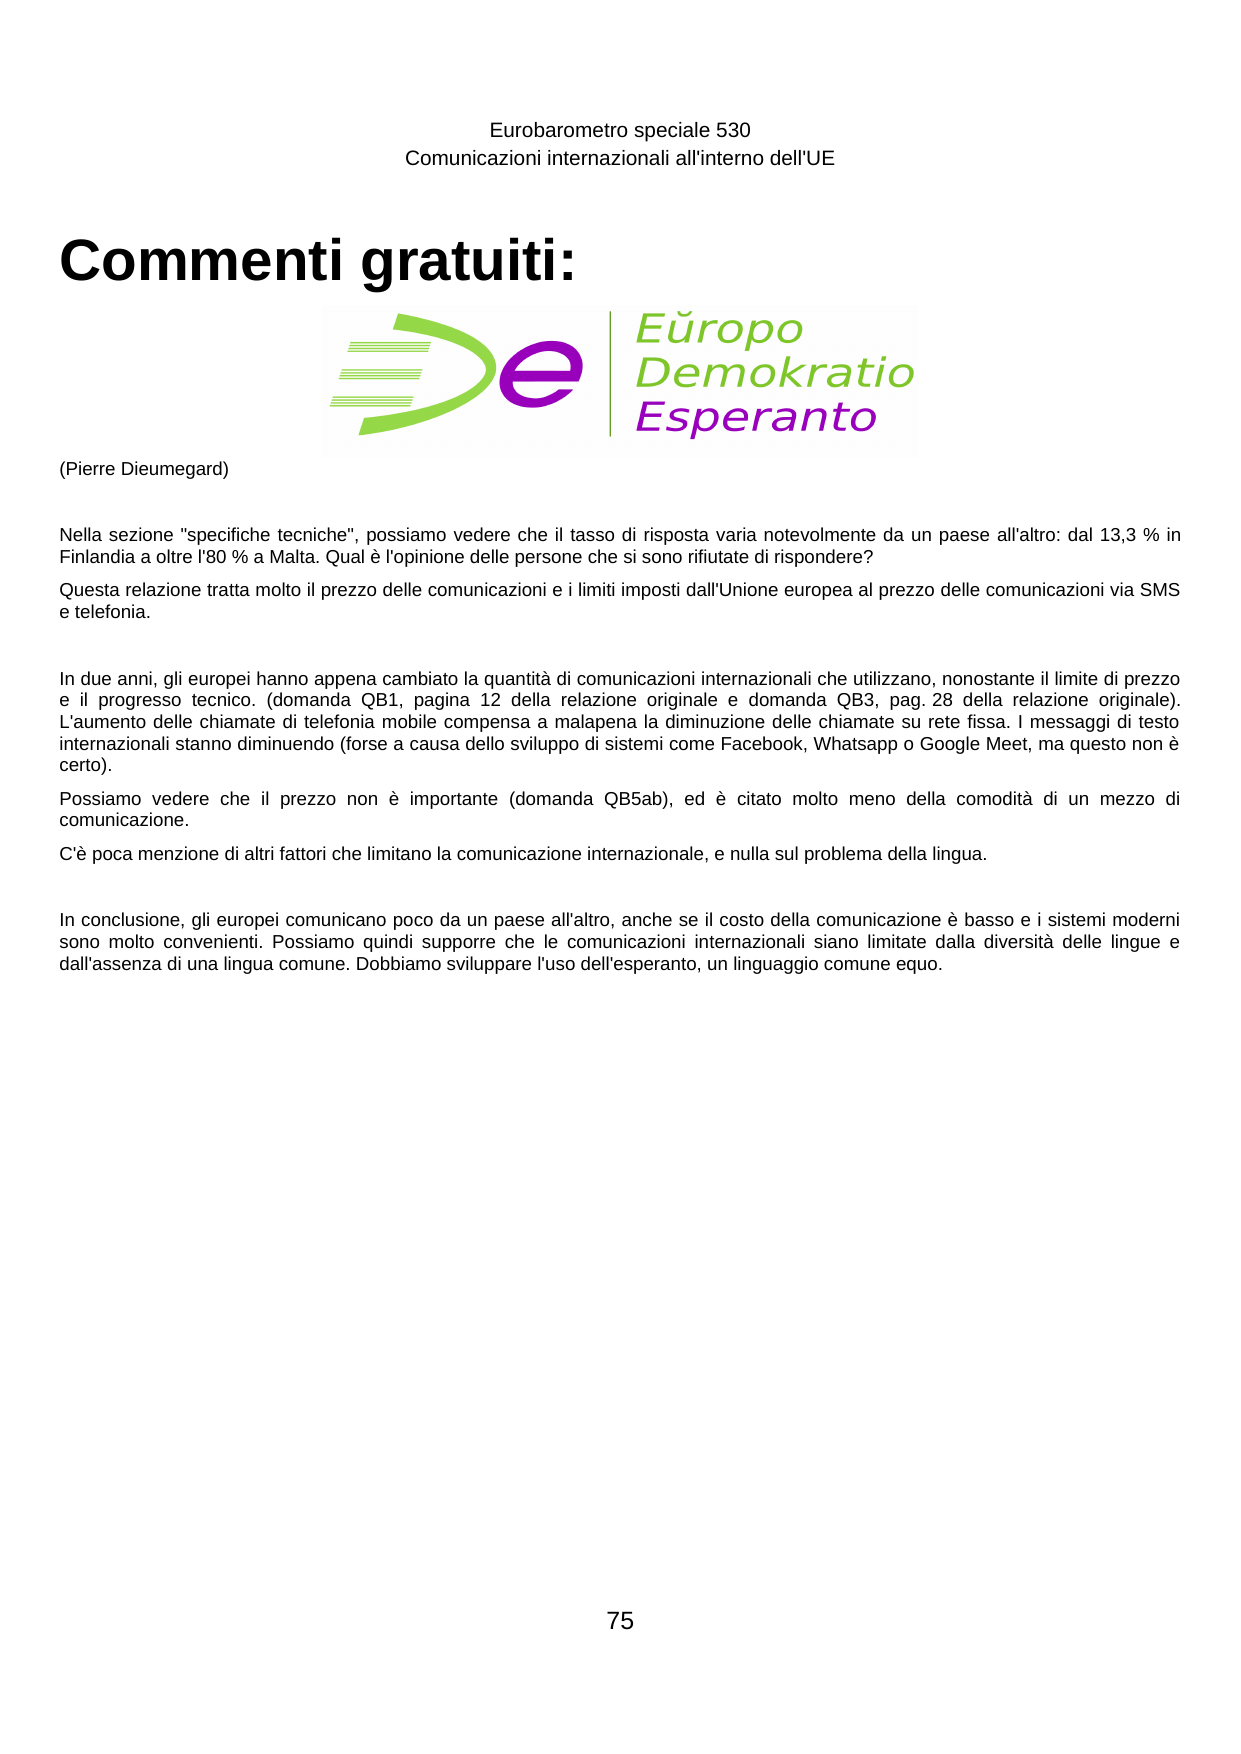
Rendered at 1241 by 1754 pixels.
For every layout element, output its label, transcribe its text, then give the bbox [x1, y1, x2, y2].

subtitle Commenti gratuiti: [59, 225, 1181, 292]
text Nella sezione "specifiche tecniche", possiamo vedere che il tasso di risposta varia notevolmente da un paese all'altro: dal 13,3 % in Finlandia a oltre l'80 % a Malta. Qual è l'opinione delle persone che si sono rifiutate di rispondere? [59, 524, 1181, 567]
text C'è poca menzione di altri fattori che limitano la comunicazione internazionale, e nulla sul problema della lingua. [59, 842, 1181, 864]
text Questa relazione tratta molto il prezzo delle comunicazioni e i limiti imposti dall'Unione europea al prezzo delle comunicazioni via SMS e telefonia. [59, 579, 1181, 622]
text In conclusione, gli europei comunicano poco da un paese all'altro, anche se il costo della comunicazione è basso e i sistemi moderni sono molto convenienti. Possiamo quindi supporre che le comunicazioni internazionali siano limitate dalla diversità delle lingue e dall'assenza di una lingua comune. Dobbiamo sviluppare l'uso dell'esperanto, un linguaggio comune equo. [59, 909, 1181, 974]
picture [321, 305, 919, 458]
text (Pierre Dieumegard) [59, 458, 1181, 479]
text In due anni, gli europei hanno appena cambiato la quantità di comunicazioni internazionali che utilizzano, nonostante il limite di prezzo e il progresso tecnico. (domanda QB1, pagina 12 della relazione originale e domanda QB3, pag. 28 della relazione originale). L'aumento delle chiamate di telefonia mobile compensa a malapena la diminuzione delle chiamate su rete fissa. I messaggi di testo internazionali stanno diminuendo (forse a causa dello sviluppo di sistemi come Facebook, Whatsapp o Google Meet, ma questo non è certo). [59, 668, 1181, 776]
text Possiamo vedere che il prezzo non è importante (domanda QB5ab), ed è citato molto meno della comodità di un mezzo di comunicazione. [59, 787, 1181, 831]
